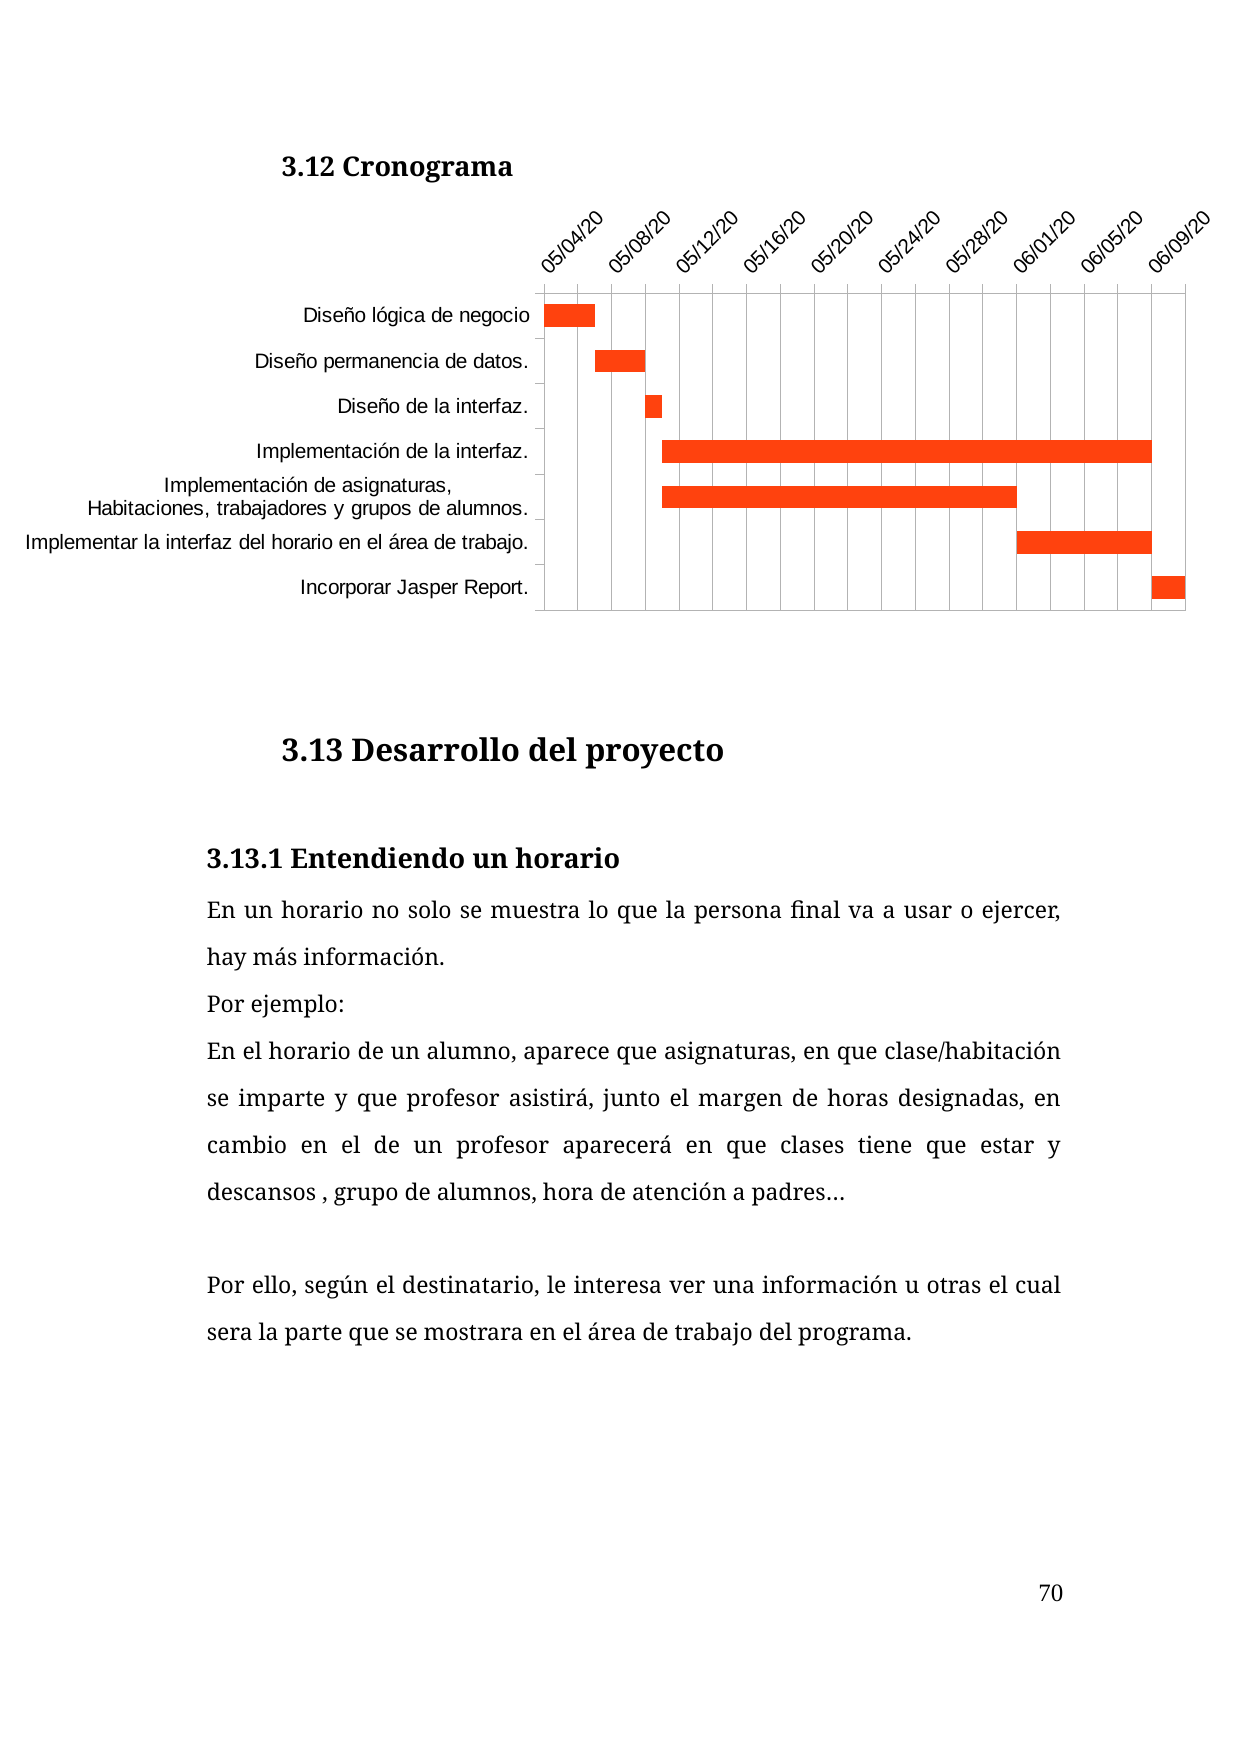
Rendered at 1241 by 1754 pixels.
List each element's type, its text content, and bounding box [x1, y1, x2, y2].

text Por ejemplo: [207, 988, 1063, 1019]
text En el horario de un alumno, aparece que asignaturas, en que clase/habitación se imparte y que profesor asistirá, junto el margen de horas designadas, en cambio en el de un profesor aparecerá en que clases tiene que estar y descansos , grupo de alumnos, hora de atención a padres… [207, 1035, 1063, 1207]
text 3.13.1 Entendiendo un horario [207, 839, 1063, 876]
text Por ello, según el destinatario, le interesa ver una información u otras el cual sera la parte que se mostrara en el área de trabajo del programa. [207, 1269, 1063, 1347]
text En un horario no solo se muestra lo que la persona final va a usar o ejercer, hay más información. [207, 894, 1063, 972]
text 3.12 Cronograma [207, 148, 1063, 184]
text 3.13 Desarrollo del proyecto [207, 728, 1063, 771]
